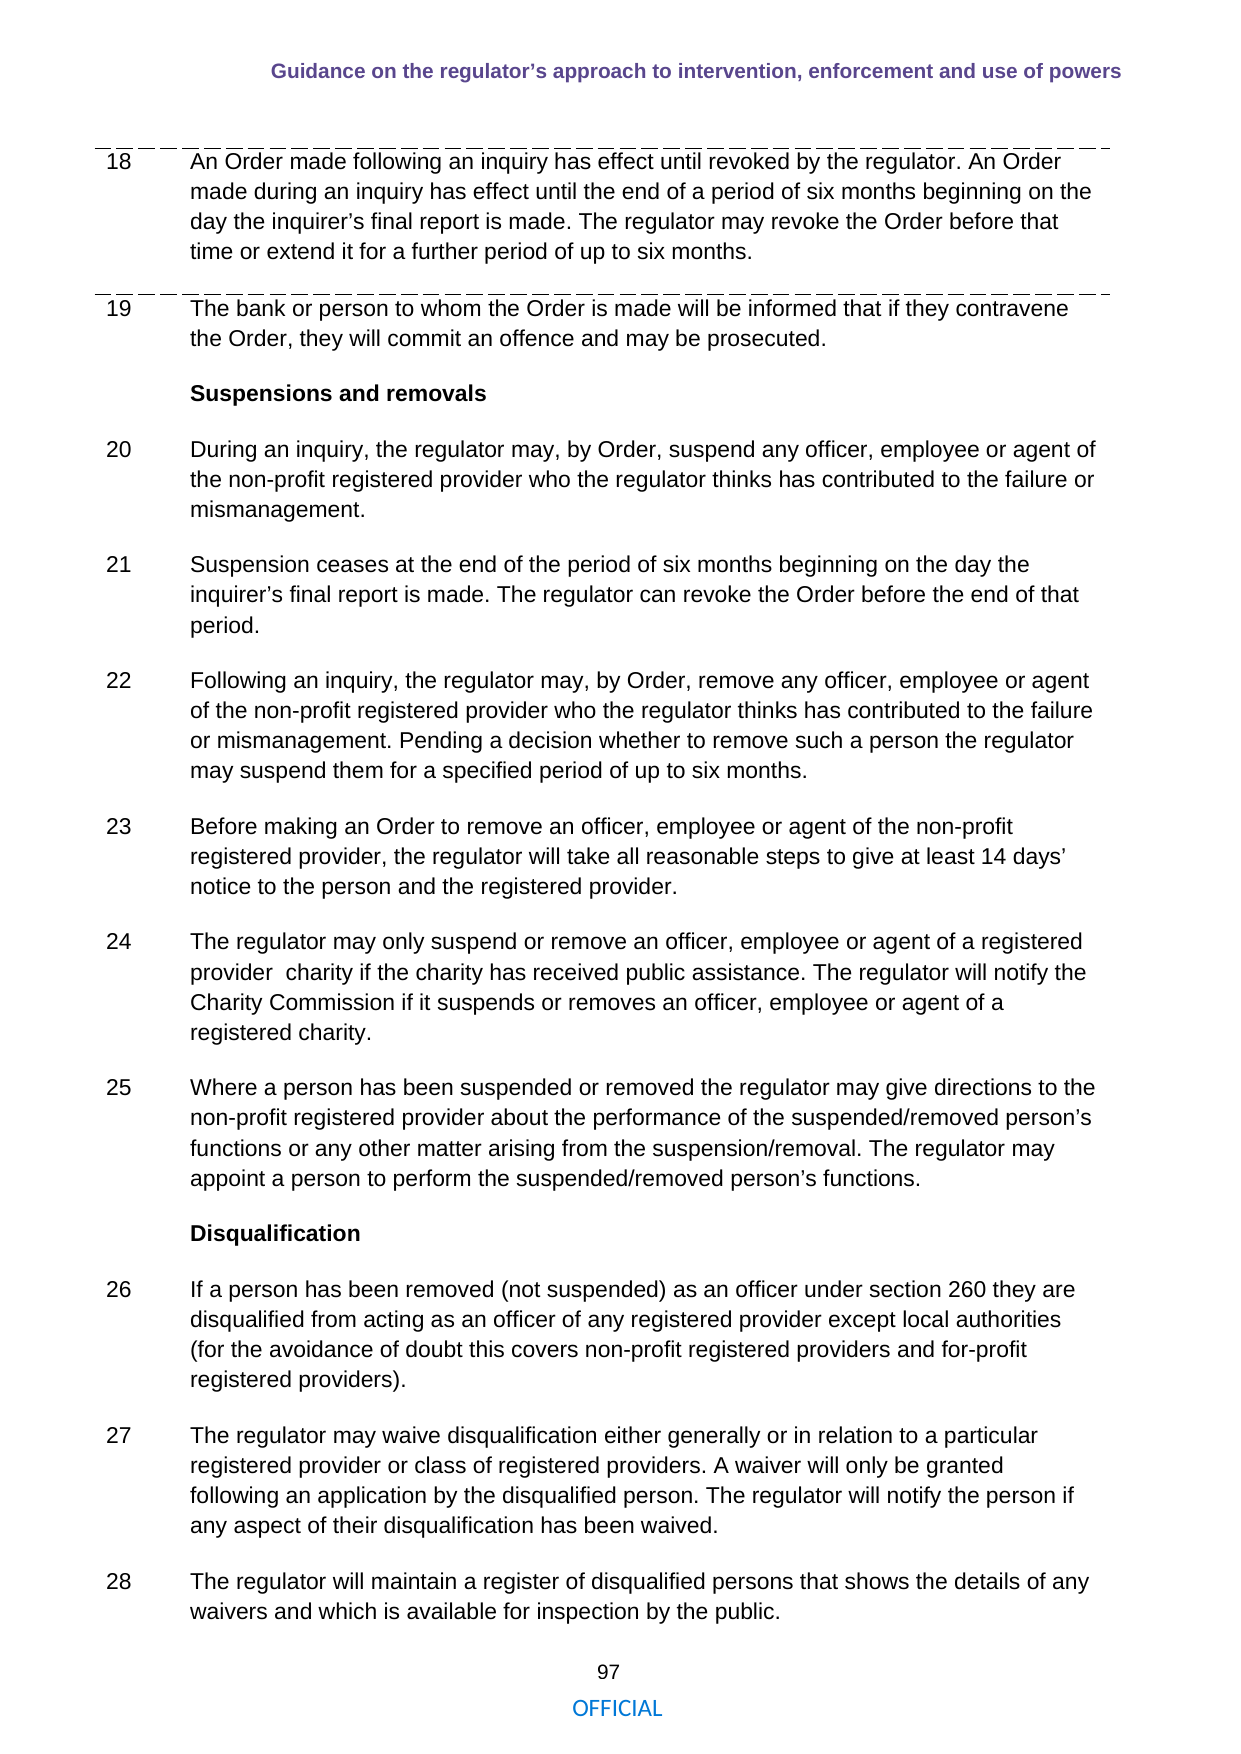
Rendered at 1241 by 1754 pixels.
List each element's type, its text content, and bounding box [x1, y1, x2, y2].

table_cell 24 [95, 928, 179, 1074]
table_cell [95, 380, 179, 436]
table_cell The bank or person to whom the Order is made will be informed that if they contravene the Order, they will commit an offence and may be prosecuted. [179, 294, 1110, 380]
table_cell The regulator will maintain a register of disqualified persons that shows the details of any waivers and which is available for inspection by the public. [179, 1568, 1110, 1653]
table_cell 20 [95, 436, 179, 551]
table_cell 18 [95, 148, 179, 293]
table_cell 25 [95, 1074, 179, 1220]
table_cell Where a person has been suspended or removed the regulator may give directions to the non-profit registered provider about the performance of the suspended/removed person’s functions or any other matter arising from the suspension/removal. The regulator may appoint a person to perform the suspended/removed person’s functions. [179, 1074, 1110, 1220]
table_cell Suspensions and removals [179, 380, 1110, 436]
table_cell 21 [95, 551, 179, 667]
table_cell [95, 1220, 179, 1276]
table_cell The regulator may only suspend or remove an officer, employee or agent of a registered provider charity if the charity has received public assistance. The regulator will notify the Charity Commission if it suspends or removes an officer, employee or agent of a registered charity. [179, 928, 1110, 1074]
table_cell 23 [95, 813, 179, 928]
table_cell Suspension ceases at the end of the period of six months beginning on the day the inquirer’s final report is made. The regulator can revoke the Order before the end of that period. [179, 551, 1110, 667]
table_cell 22 [95, 667, 179, 813]
table_cell Following an inquiry, the regulator may, by Order, remove any officer, employee or agent of the non-profit registered provider who the regulator thinks has contributed to the failure or mismanagement. Pending a decision whether to remove such a person the regulator may suspend them for a specified period of up to six months. [179, 667, 1110, 813]
table_cell Before making an Order to remove an officer, employee or agent of the non-profit registered provider, the regulator will take all reasonable steps to give at least 14 days’ notice to the person and the registered provider. [179, 813, 1110, 928]
table_cell An Order made following an inquiry has effect until revoked by the regulator. An Order made during an inquiry has effect until the end of a period of six months beginning on the day the inquirer’s final report is made. The regulator may revoke the Order before that time or extend it for a further period of up to six months. [179, 148, 1110, 293]
table_cell The regulator may waive disqualification either generally or in relation to a particular registered provider or class of registered providers. A waiver will only be granted following an application by the disqualified person. The regulator will notify the person if any aspect of their disqualification has been waived. [179, 1422, 1110, 1568]
table_cell During an inquiry, the regulator may, by Order, suspend any officer, employee or agent of the non-profit registered provider who the regulator thinks has contributed to the failure or mismanagement. [179, 436, 1110, 551]
table_cell Disqualification [179, 1220, 1110, 1276]
table_cell 26 [95, 1276, 179, 1422]
table_cell 19 [95, 294, 179, 380]
table_cell 28 [95, 1568, 179, 1653]
table_cell If a person has been removed (not suspended) as an officer under section 260 they are disqualified from acting as an officer of any registered provider except local authorities (for the avoidance of doubt this covers non-profit registered providers and for-profit registered providers). [179, 1276, 1110, 1422]
table_cell 27 [95, 1422, 179, 1568]
